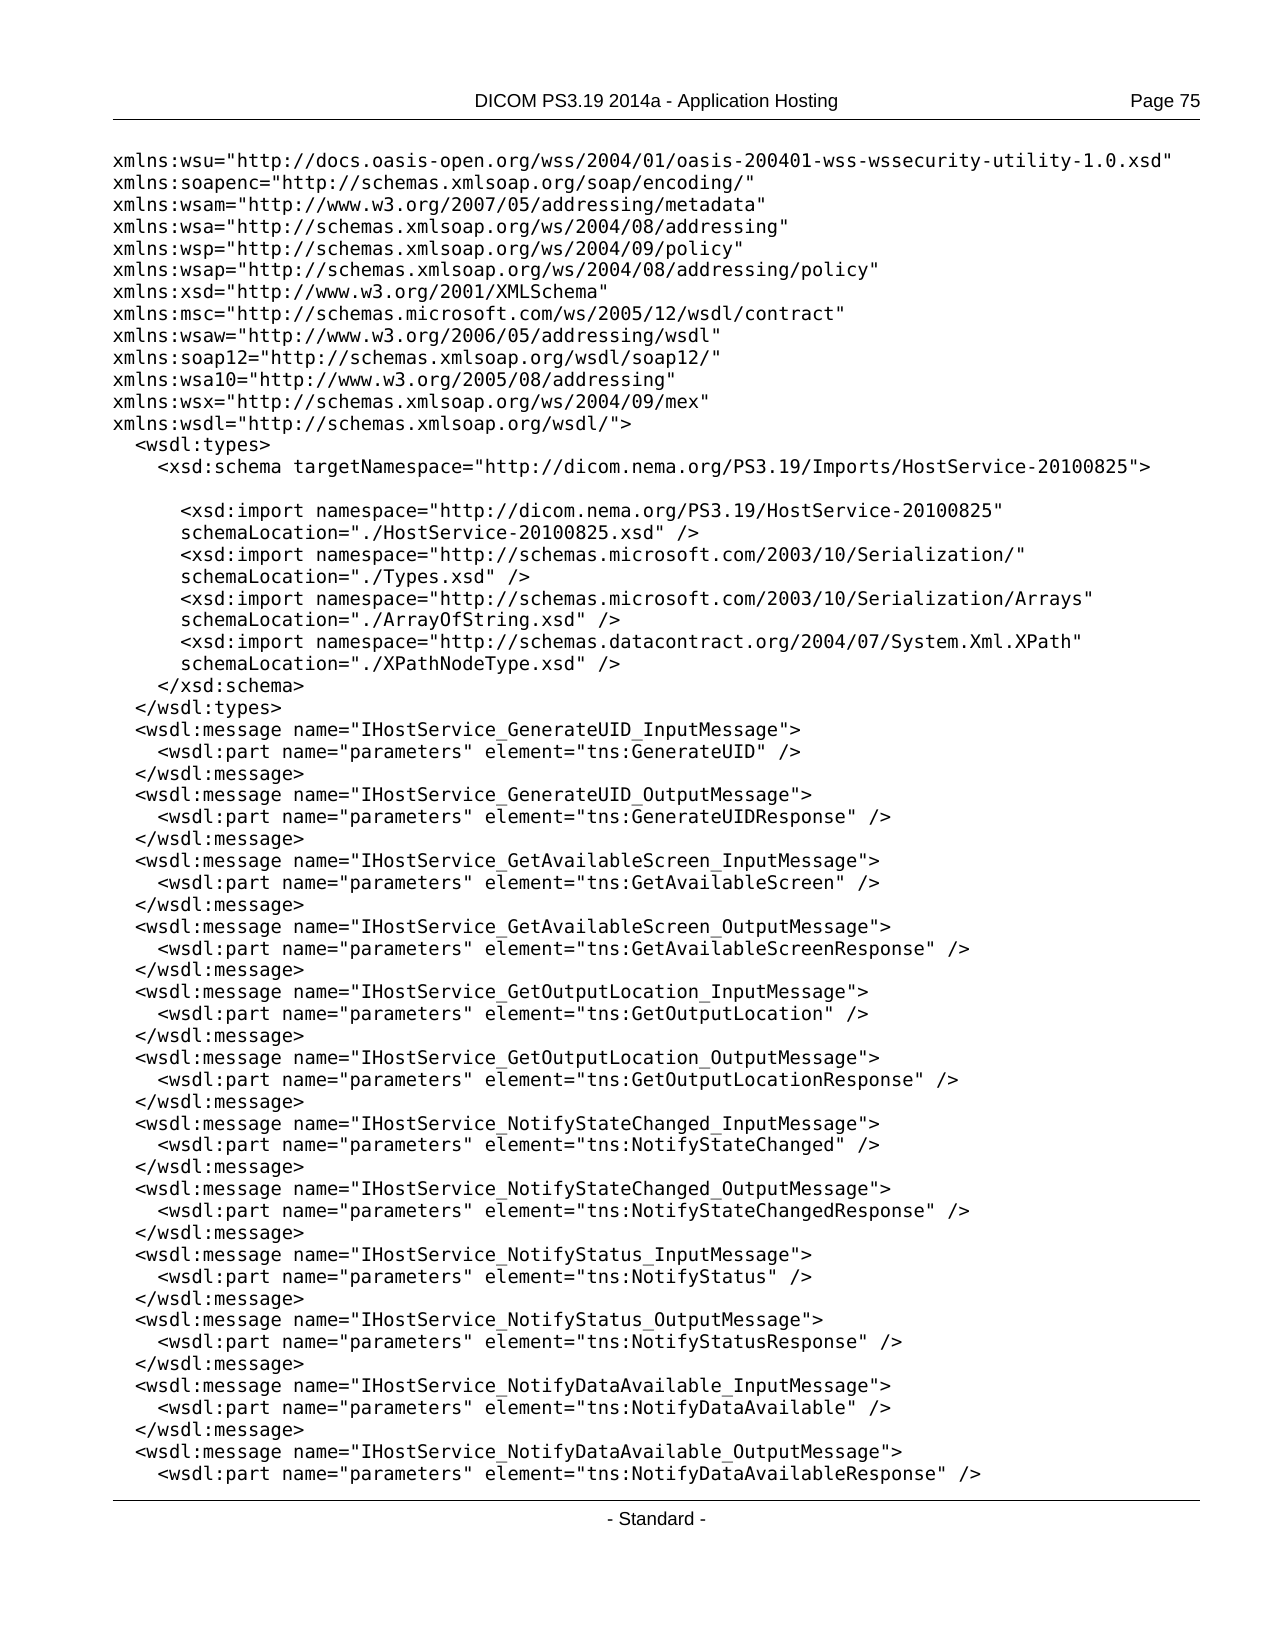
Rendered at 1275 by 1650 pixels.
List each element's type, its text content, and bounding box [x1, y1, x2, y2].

text xmlns:wsu="http://docs.oasis-open.org/wss/2004/01/oasis-200401-wss-wssecurity-utility-1.0.xsd" xmlns:soapenc="http://schemas.xmlsoap.org/soap/encoding/" xmlns:wsam="http://www.w3.org/2007/05/addressing/metadata" xmlns:wsa="http://schemas.xmlsoap.org/ws/2004/08/addressing" xmlns:wsp="http://schemas.xmlsoap.org/ws/2004/09/policy" xmlns:wsap="http://schemas.xmlsoap.org/ws/2004/08/addressing/policy" xmlns:xsd="http://www.w3.org/2001/XMLSchema" xmlns:msc="http://schemas.microsoft.com/ws/2005/12/wsdl/contract" xmlns:wsaw="http://www.w3.org/2006/05/addressing/wsdl" xmlns:soap12="http://schemas.xmlsoap.org/wsdl/soap12/" xmlns:wsa10="http://www.w3.org/2005/08/addressing" xmlns:wsx="http://schemas.xmlsoap.org/ws/2004/09/mex" xmlns:wsdl="http://schemas.xmlsoap.org/wsdl/"> <wsdl:types> <xsd:schema targetNamespace="http://dicom.nema.org/PS3.19/Imports/HostService-20100825"> <xsd:import namespace="http://dicom.nema.org/PS3.19/HostService-20100825" schemaLocation="./HostService-20100825.xsd" /> <xsd:import namespace="http://schemas.microsoft.com/2003/10/Serialization/" schemaLocation="./Types.xsd" /> <xsd:import namespace="http://schemas.microsoft.com/2003/10/Serialization/Arrays" schemaLocation="./ArrayOfString.xsd" /> <xsd:import namespace="http://schemas.datacontract.org/2004/07/System.Xml.XPath" schemaLocation="./XPathNodeType.xsd" /> </xsd:schema> </wsdl:types> <wsdl:message name="IHostService_GenerateUID_InputMessage"> <wsdl:part name="parameters" element="tns:GenerateUID" /> </wsdl:message> <wsdl:message name="IHostService_GenerateUID_OutputMessage"> <wsdl:part name="parameters" element="tns:GenerateUIDResponse" /> </wsdl:message> <wsdl:message name="IHostService_GetAvailableScreen_InputMessage"> <wsdl:part name="parameters" element="tns:GetAvailableScreen" /> </wsdl:message> <wsdl:message name="IHostService_GetAvailableScreen_OutputMessage"> <wsdl:part name="parameters" element="tns:GetAvailableScreenResponse" /> </wsdl:message> <wsdl:message name="IHostService_GetOutputLocation_InputMessage"> <wsdl:part name="parameters" element="tns:GetOutputLocation" /> </wsdl:message> <wsdl:message name="IHostService_GetOutputLocation_OutputMessage"> <wsdl:part name="parameters" element="tns:GetOutputLocationResponse" /> </wsdl:message> <wsdl:message name="IHostService_NotifyStateChanged_InputMessage"> <wsdl:part name="parameters" element="tns:NotifyStateChanged" /> </wsdl:message> <wsdl:message name="IHostService_NotifyStateChanged_OutputMessage"> <wsdl:part name="parameters" element="tns:NotifyStateChangedResponse" /> </wsdl:message> <wsdl:message name="IHostService_NotifyStatus_InputMessage"> <wsdl:part name="parameters" element="tns:NotifyStatus" /> </wsdl:message> <wsdl:message name="IHostService_NotifyStatus_OutputMessage"> <wsdl:part name="parameters" element="tns:NotifyStatusResponse" /> </wsdl:message> <wsdl:message name="IHostService_NotifyDataAvailable_InputMessage"> <wsdl:part name="parameters" element="tns:NotifyDataAvailable" /> </wsdl:message> <wsdl:message name="IHostService_NotifyDataAvailable_OutputMessage"> <wsdl:part name="parameters" element="tns:NotifyDataAvailableResponse" /> [112, 150, 1200, 1484]
